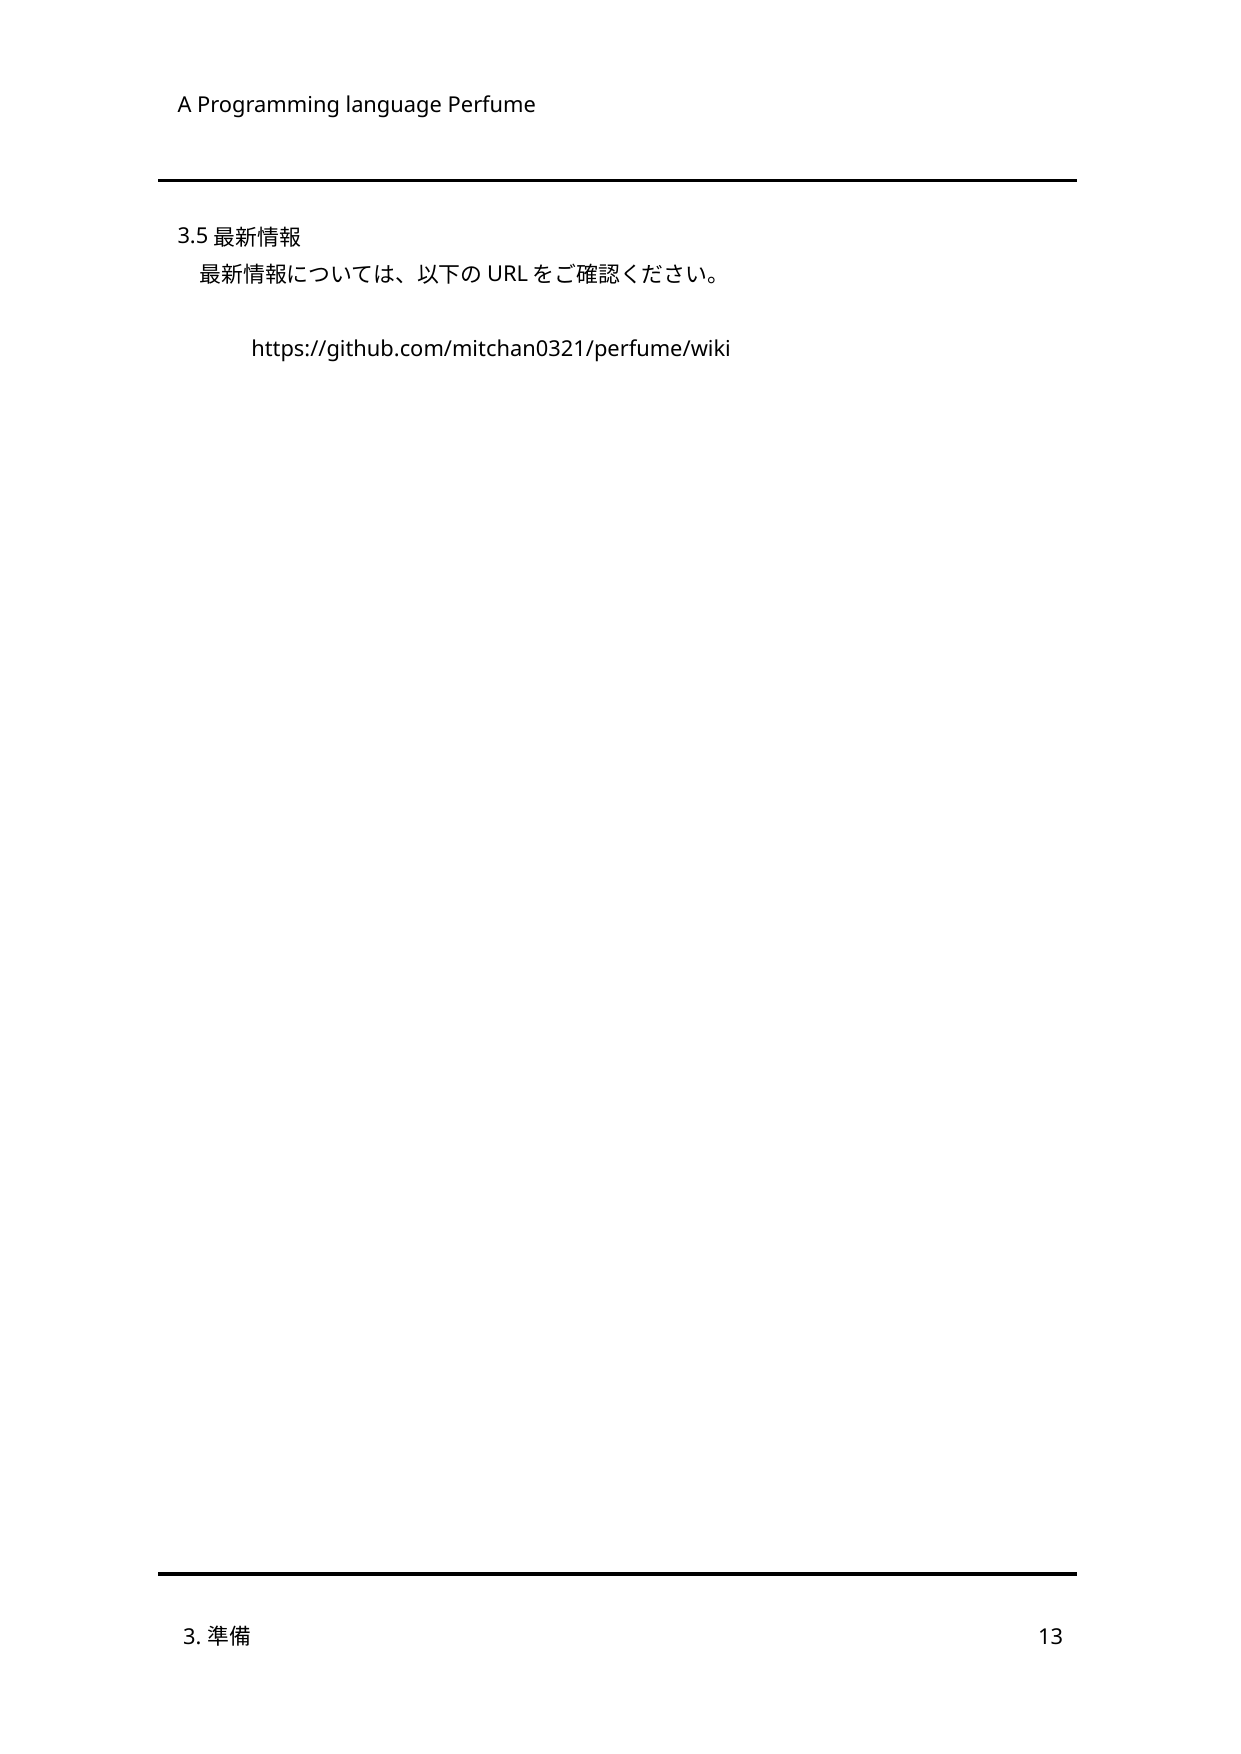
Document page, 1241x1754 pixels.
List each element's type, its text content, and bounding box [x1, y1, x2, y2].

text 最新情報については、以下のURLをご確認ください。 [177, 254, 1063, 292]
text https://github.com/mitchan0321/perfume/wiki [177, 329, 1063, 367]
subtitle 3.5 最新情報 [177, 217, 1063, 254]
